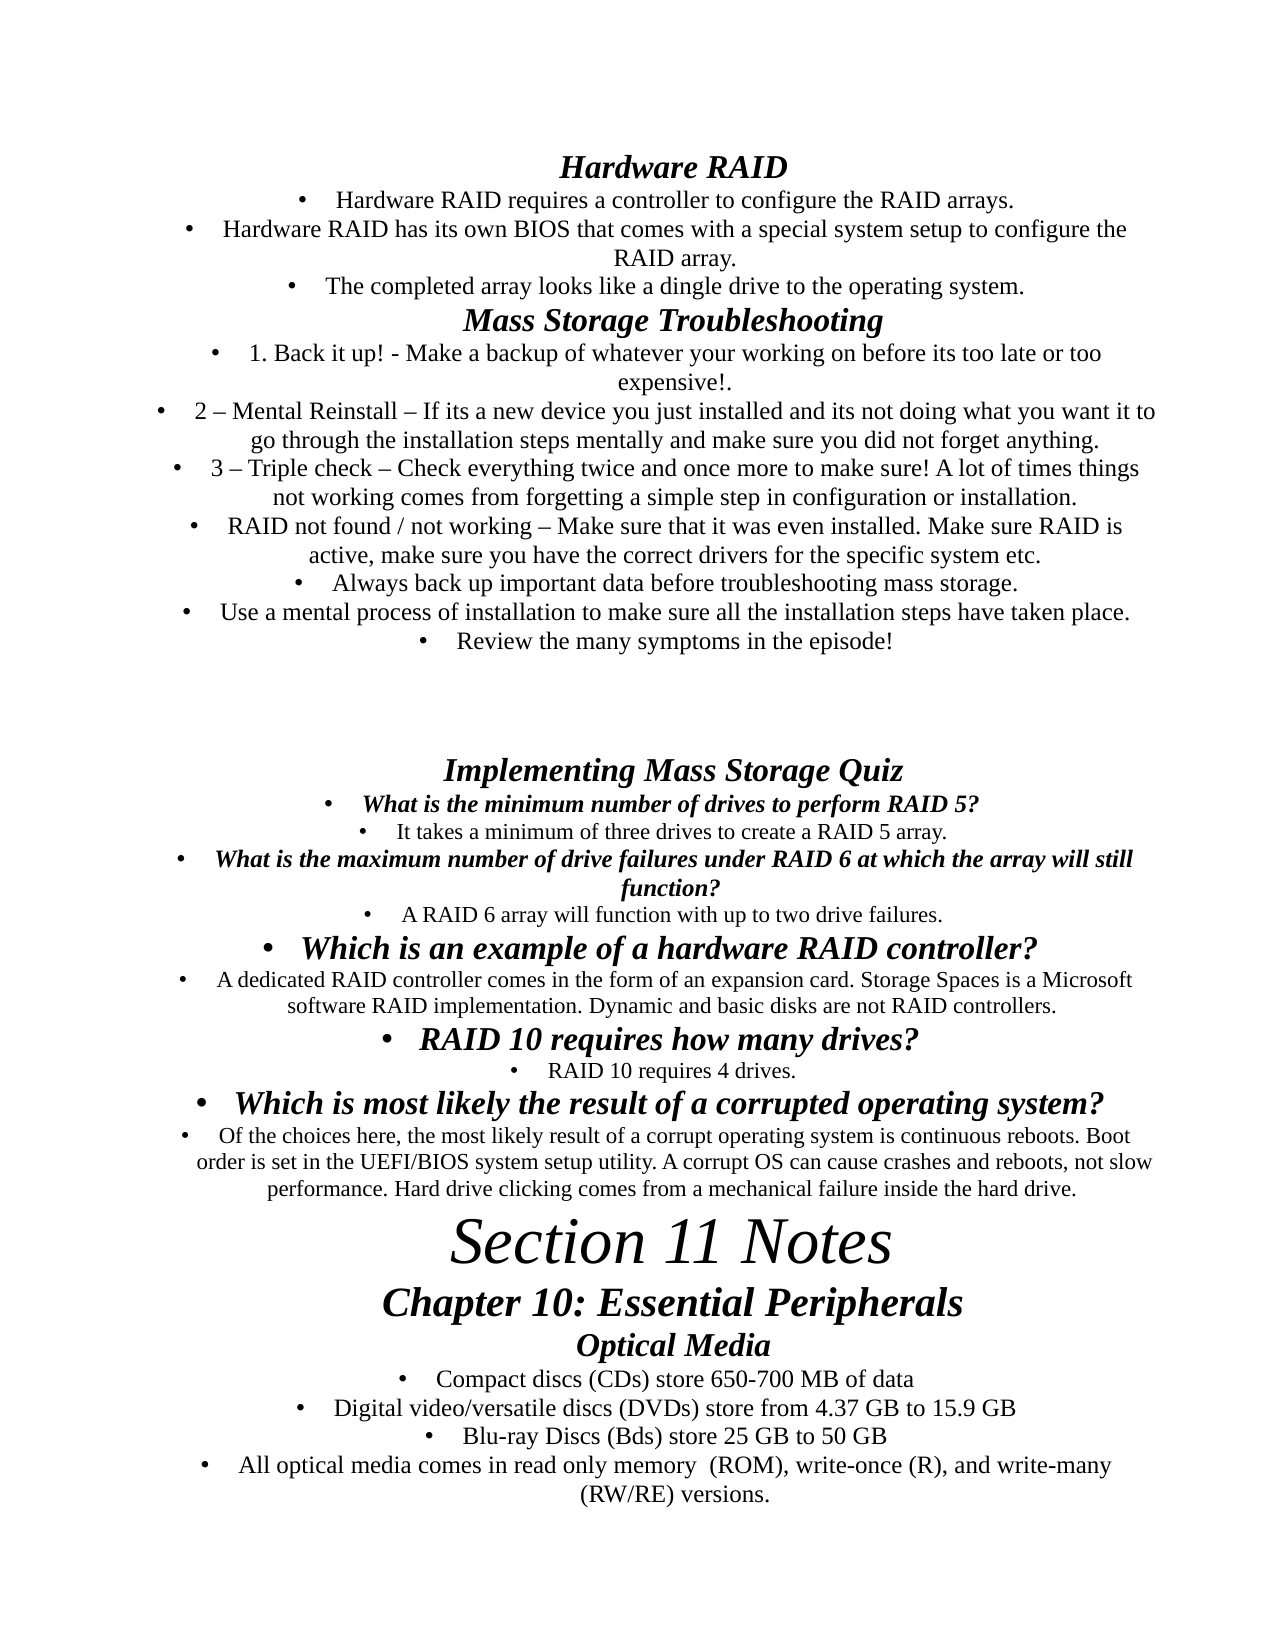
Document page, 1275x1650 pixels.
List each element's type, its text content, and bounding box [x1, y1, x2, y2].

list Optical Media [156, 1326, 1157, 1364]
list RAID 10 requires 4 drives. [156, 1057, 1157, 1084]
list Blu-ray Discs (Bds) store 25 GB to 50 GB [156, 1421, 1157, 1450]
list RAID 10 requires how many drives? [156, 1019, 1157, 1057]
list Compact discs (CDs) store 650-700 MB of data [156, 1364, 1157, 1393]
list 1. Back it up! - Make a backup of whatever your working on before its too late or too expensive!. [156, 338, 1157, 396]
list All optical media comes in read only memory (ROM), write-once (R), and write-many (RW/RE) versions. [156, 1450, 1157, 1508]
list A RAID 6 array will function with up to two drive failures. [156, 902, 1157, 928]
list What is the maximum number of drive failures under RAID 6 at which the array will still function? [156, 844, 1157, 902]
list Always back up important data before troubleshooting mass storage. [156, 568, 1157, 597]
list It takes a minimum of three drives to create a RAID 5 array. [156, 818, 1157, 844]
list 2 – Mental Reinstall – If its a new device you just installed and its not doing what you want it to go through the installation steps mentally and make sure you did not forget anything. [156, 396, 1157, 453]
list Chapter 10: Essential Peripherals [156, 1278, 1157, 1326]
list Which is an example of a hardware RAID controller? [156, 928, 1157, 966]
list A dedicated RAID controller comes in the form of an expansion card. Storage Spaces is a Microsoft software RAID implementation. Dynamic and basic disks are not RAID controllers. [156, 966, 1157, 1019]
list Hardware RAID has its own BIOS that comes with a special system setup to configure the RAID array. [156, 214, 1157, 271]
list 3 – Triple check – Check everything twice and once more to make sure! A lot of times things not working comes from forgetting a simple step in configuration or installation. [156, 453, 1157, 511]
list Review the many symptoms in the episode! [156, 626, 1157, 655]
list Digital video/versatile discs (DVDs) store from 4.37 GB to 15.9 GB [156, 1393, 1157, 1421]
list The completed array looks like a dingle drive to the operating system. [156, 271, 1157, 300]
list Which is most likely the result of a corrupted operating system? [156, 1084, 1157, 1122]
list Hardware RAID requires a controller to configure the RAID arrays. [156, 185, 1157, 214]
list Section 11 Notes [156, 1201, 1157, 1278]
list Mass Storage Troubleshooting [156, 300, 1157, 338]
list RAID not found / not working – Make sure that it was even installed. Make sure RAID is active, make sure you have the correct drivers for the specific system etc. [156, 511, 1157, 568]
list Use a mental process of installation to make sure all the installation steps have taken place. [156, 597, 1157, 626]
list Of the choices here, the most likely result of a corrupt operating system is continuous reboots. Boot order is set in the UEFI/BIOS system setup utility. A corrupt OS can cause crashes and reboots, not slow performance. Hard drive clicking comes from a mechanical failure inside the hard drive. [156, 1122, 1157, 1201]
list Implementing Mass Storage Quiz [156, 751, 1157, 789]
list Hardware RAID [156, 147, 1157, 185]
list What is the minimum number of drives to perform RAID 5? [156, 789, 1157, 818]
